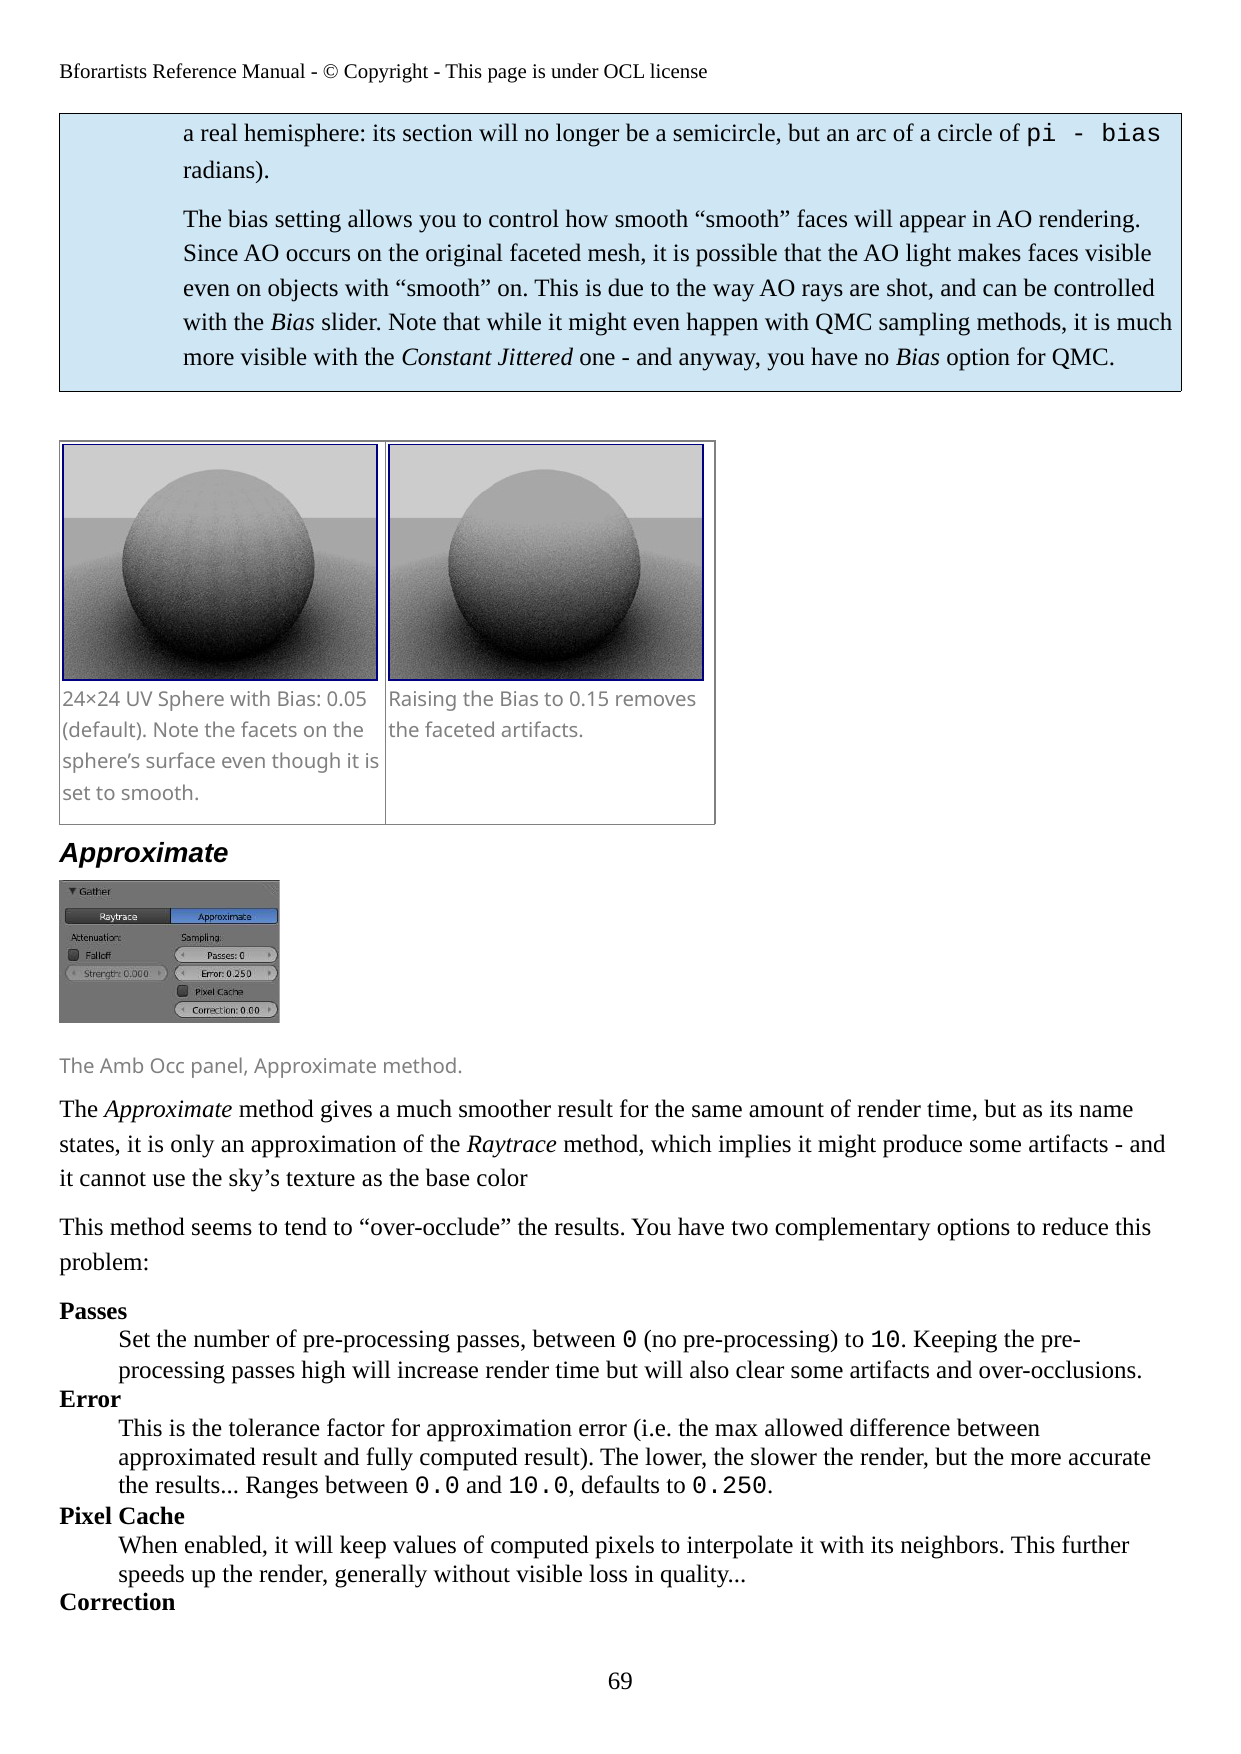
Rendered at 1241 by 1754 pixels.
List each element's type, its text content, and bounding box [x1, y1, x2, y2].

text The Approximate method gives a much smoother result for the same amount of render time, but as its name states, it is only an approximation of the Raytrace method, which implies it might produce some artifacts - and it cannot use the sky’s texture as the base color [59, 1094, 1181, 1192]
picture [390, 445, 702, 679]
table_cell a real hemisphere: its section will no longer be a semicircle, but an arc of a circle of pi - bias radians). The bias setting allows you to control how smooth “smooth” faces will appear in AO rendering. Since AO occurs on the original faceted mesh, it is possible that the AO light makes faces visible even on objects with “smooth” on. This is due to the way AO rays are shot, and can be controlled with the Bias slider. Note that while it might even happen with QMC sampling methods, it is much more visible with the Constant Jittered one - and anyway, you have no Bias option for QMC. [60, 114, 1181, 391]
picture [59, 880, 280, 1023]
subtitle Correction [59, 1587, 1181, 1616]
picture [64, 445, 376, 679]
text This method seems to tend to “over-occlude” the results. You have two complementary options to reduce this problem: [59, 1212, 1181, 1276]
list When enabled, it will keep values of computed pixels to interpolate it with its neighbors. This further speeds up the render, generally without visible loss in quality... [118, 1530, 1181, 1587]
text The Amb Occ panel, Approximate method. [59, 1048, 1181, 1080]
table_header 24×24 UV Sphere with Bias: 0.05 (default). Note the facets on the sphere’s surface even though it is set to smooth. [60, 442, 385, 823]
list This is the tolerance factor for approximation error (i.e. the max allowed difference between approximated result and fully computed result). The lower, the slower the render, but the more accurate the results... Ranges between 0.0 and 10.0, defaults to 0.250. [118, 1413, 1181, 1501]
subtitle Approximate [59, 836, 1181, 868]
subtitle Passes [59, 1296, 1181, 1324]
table_header Raising the Bias to 0.15 removes the faceted artifacts. [386, 442, 714, 823]
subtitle Error [59, 1384, 1181, 1413]
list Set the number of pre-processing passes, between 0 (no pre-processing) to 10. Keeping the pre-processing passes high will increase render time but will also clear some artifacts and over-occlusions. [118, 1324, 1181, 1384]
subtitle Pixel Cache [59, 1501, 1181, 1530]
